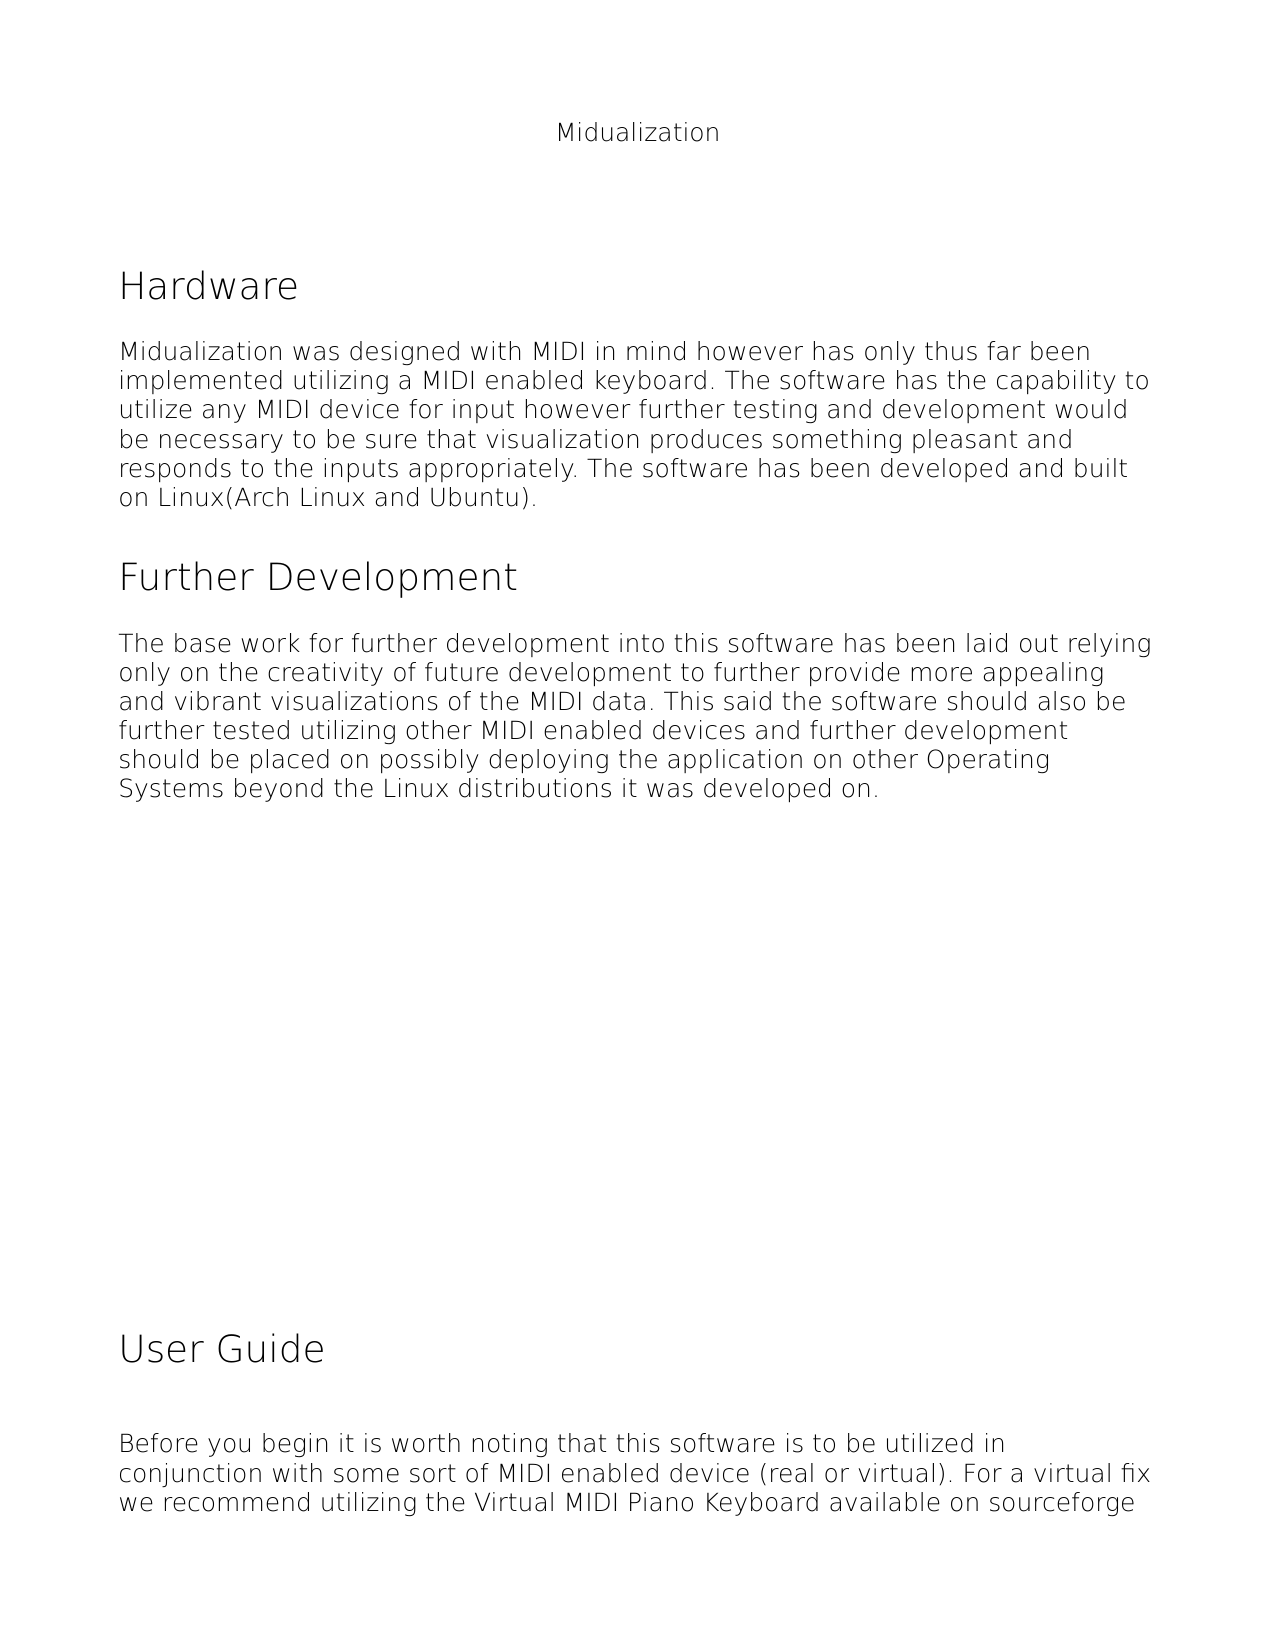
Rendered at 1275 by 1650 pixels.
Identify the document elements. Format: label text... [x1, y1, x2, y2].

text Midualization was designed with MIDI in mind however has only thus far been implemented utilizing a MIDI enabled keyboard. The software has the capability to utilize any MIDI device for input however further testing and development would be necessary to be sure that visualization produces something pleasant and responds to the inputs appropriately. The software has been developed and built on Linux(Arch Linux and Ubuntu). [118, 337, 1157, 512]
text User Guide [118, 1328, 1157, 1371]
text Before you begin it is worth noting that this software is to be utilized in conjunction with some sort of MIDI enabled device (real or virtual). For a virtual fix we recommend utilizing the Virtual MIDI Piano Keyboard available on sourceforge [118, 1429, 1157, 1517]
text Further Development [118, 556, 1157, 600]
text The base work for further development into this software has been laid out relying only on the creativity of future development to further provide more appealing and vibrant visualizations of the MIDI data. This said the software should also be further tested utilizing other MIDI enabled devices and further development should be placed on possibly deploying the application on other Operating Systems beyond the Linux distributions it was developed on. [118, 629, 1157, 804]
text Hardware [118, 264, 1157, 308]
